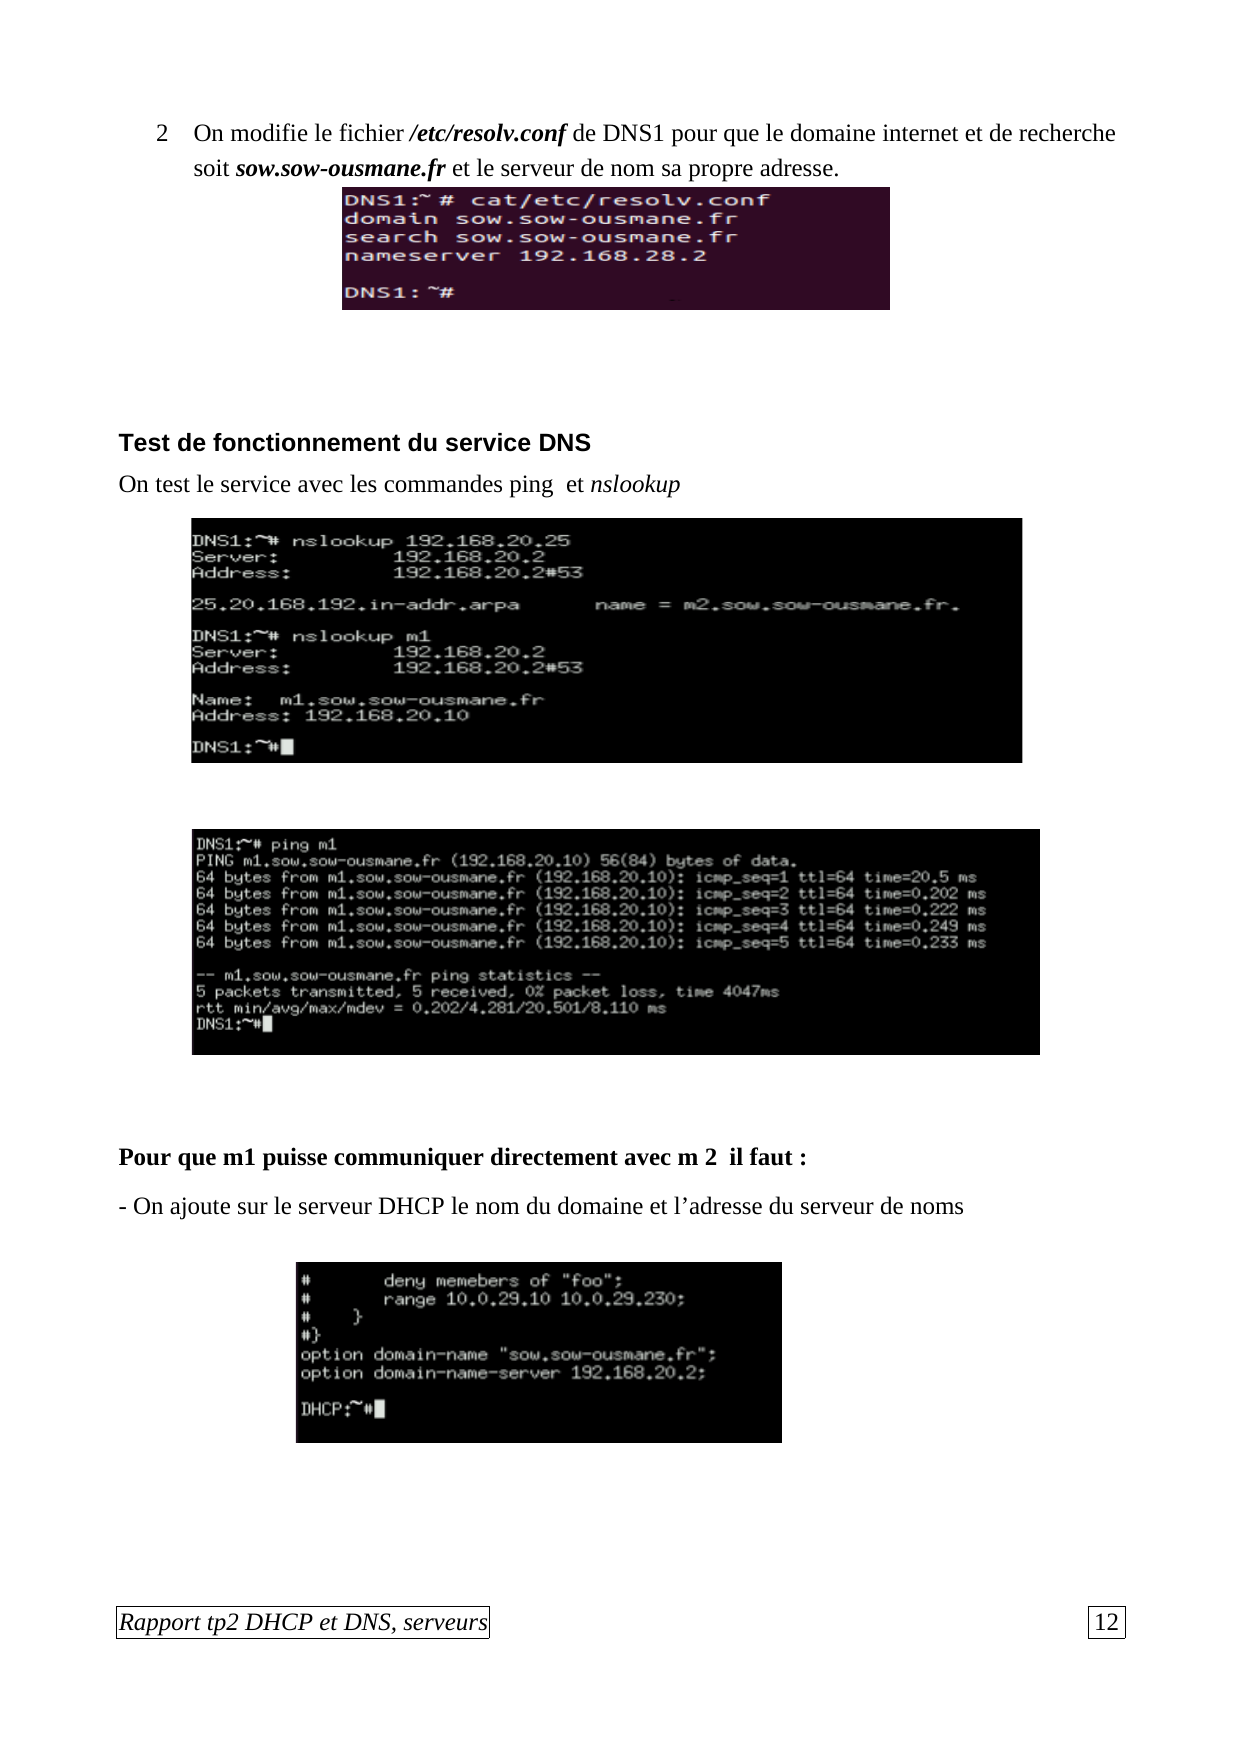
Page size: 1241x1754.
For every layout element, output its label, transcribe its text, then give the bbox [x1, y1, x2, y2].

picture [342, 187, 890, 310]
list On ajoute sur le serveur DHCP le nom du domaine et l’adresse du serveur de noms [118, 1191, 1192, 1219]
list On modifie le fichier /etc/resolv.conf de DNS1 pour que le domaine internet et de recherche soit sow.sow-ousmane.fr et le serveur de nom sa propre adresse. [156, 118, 1116, 181]
text On test le service avec les commandes ping et nslookup [118, 469, 1192, 498]
picture [191, 829, 1040, 1055]
picture [191, 518, 1023, 763]
subtitle Test de fonctionnement du service DNS [118, 428, 1192, 457]
text Pour que m1 puisse communiquer directement avec m 2 il faut : [118, 1142, 1192, 1171]
picture [295, 1262, 782, 1443]
